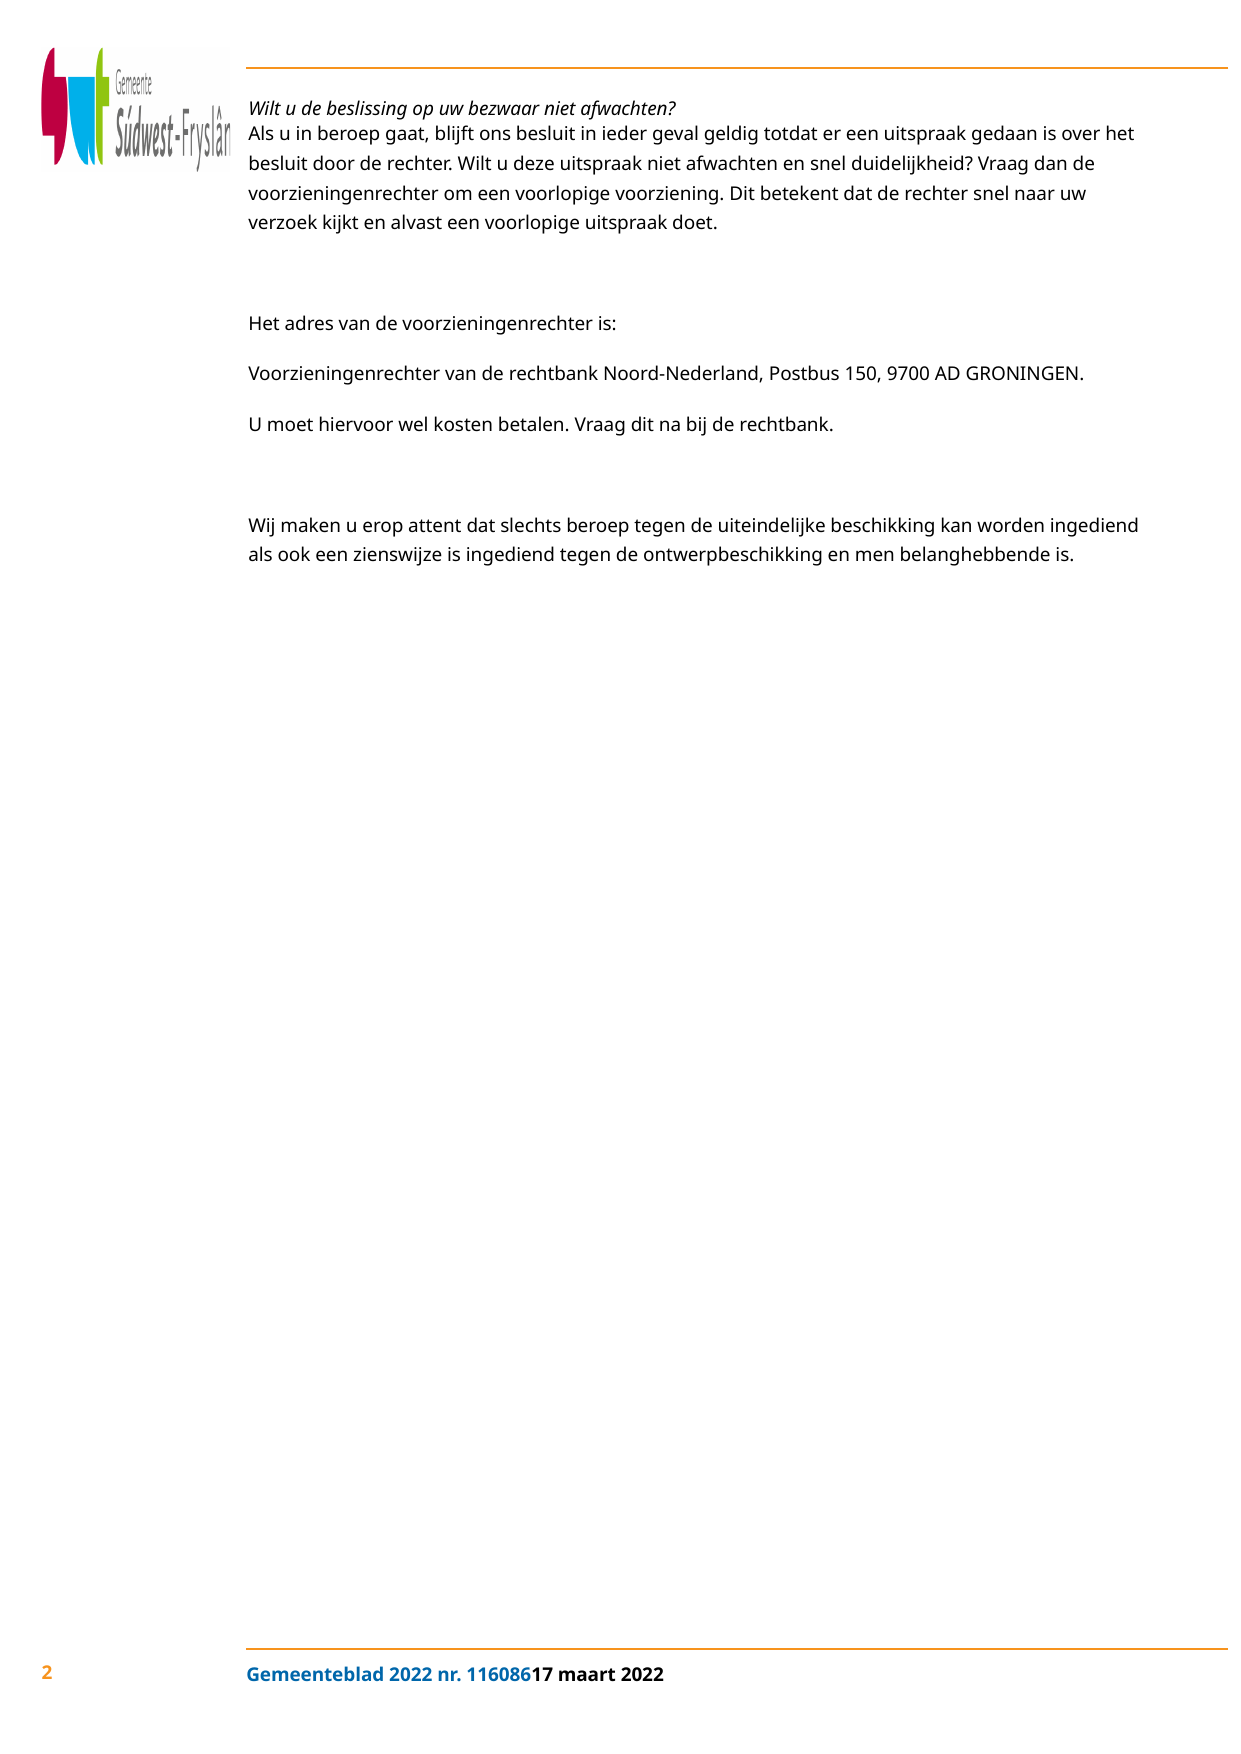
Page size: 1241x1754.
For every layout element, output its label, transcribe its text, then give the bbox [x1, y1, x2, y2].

text Het adres van de voorzieningenrechter is: [248, 310, 1152, 336]
text Voorzieningenrechter van de rechtbank Noord-Nederland, Postbus 150, 9700 AD GRONINGEN. [248, 361, 1152, 386]
text Wij maken u erop attent dat slechts beroep tegen de uiteindelijke beschikking kan worden ingediend als ook een zienswijze is ingediend tegen de ontwerpbeschikking en men belanghebbende is. [248, 512, 1152, 567]
picture [41, 47, 231, 172]
text U moet hiervoor wel kosten betalen. Vraag dit na bij de rechtbank. [248, 411, 1152, 437]
text Als u in beroep gaat, blijft ons besluit in ieder geval geldig totdat er een uitspraak gedaan is over het besluit door de rechter. Wilt u deze uitspraak niet afwachten en snel duidelijkheid? Vraag dan de voorzieningenrechter om een voorlopige voorziening. Dit betekent dat de rechter snel naar uw verzoek kijkt en alvast een voorlopige uitspraak doet. [248, 121, 1152, 235]
text Wilt u de beslissing op uw bezwaar niet afwachten? [248, 95, 1152, 121]
